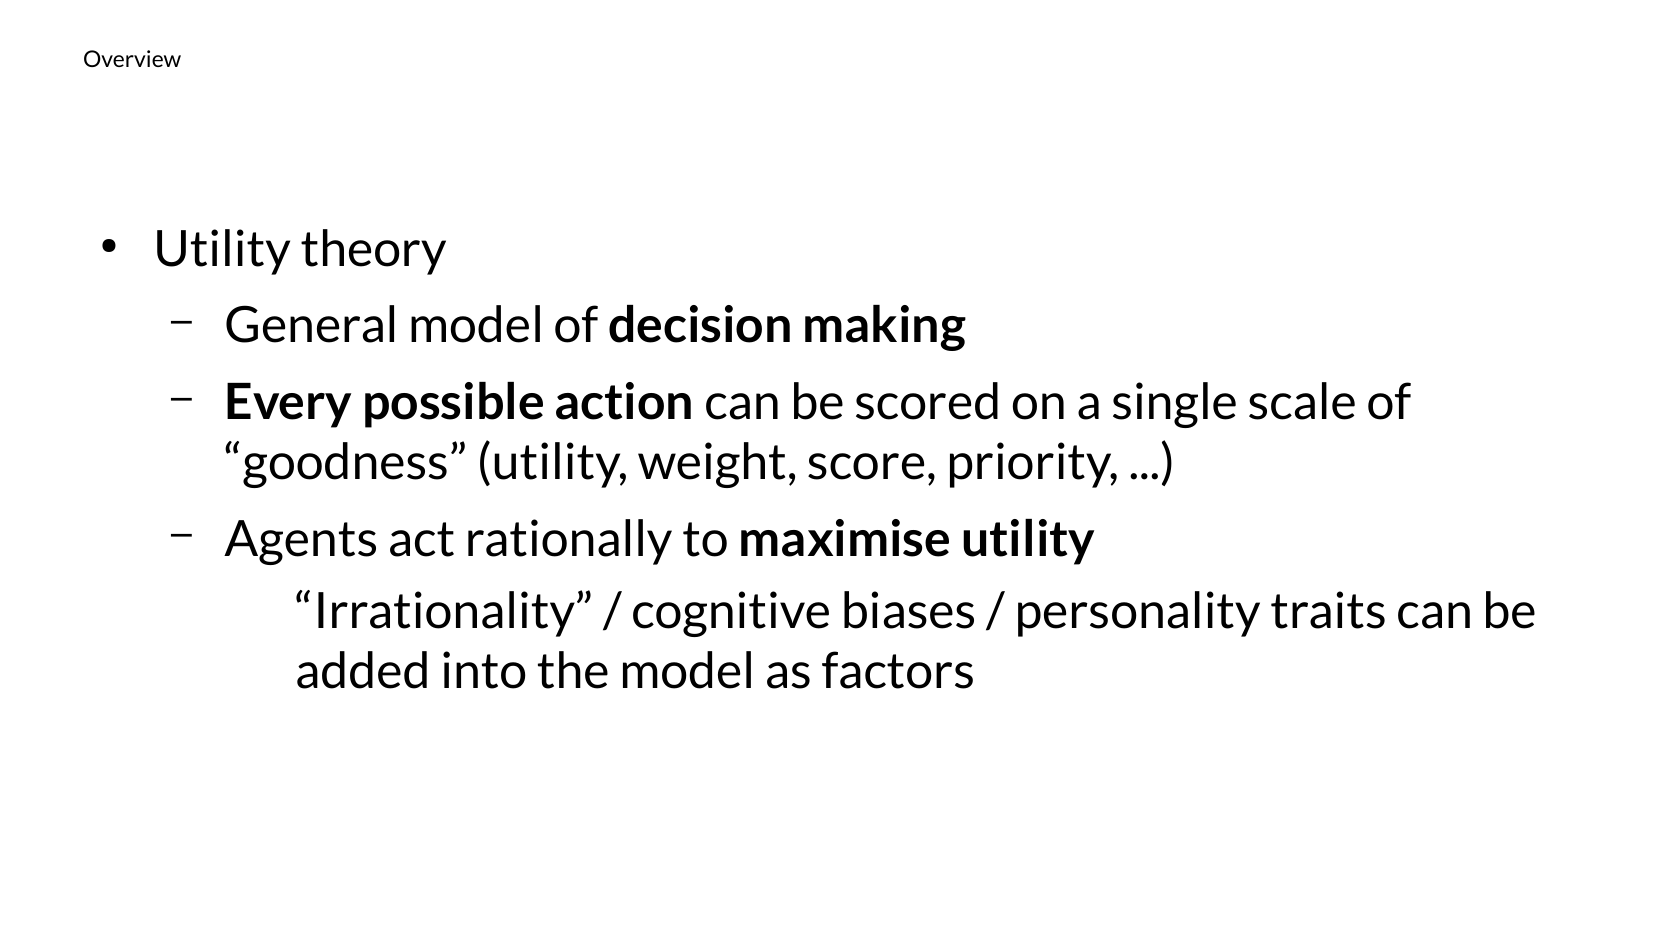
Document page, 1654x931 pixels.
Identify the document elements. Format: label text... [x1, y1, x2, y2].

list Utility theory General model of decision making Every possible action can be scored on a single scale of “goodness” (utility, weight, score, priority, ...) Agents act rationally to maximise utility “Irrationality” / cognitive biases / personality traits can be added into the model as factors [82, 217, 1571, 839]
title Overview [83, 0, 1571, 119]
